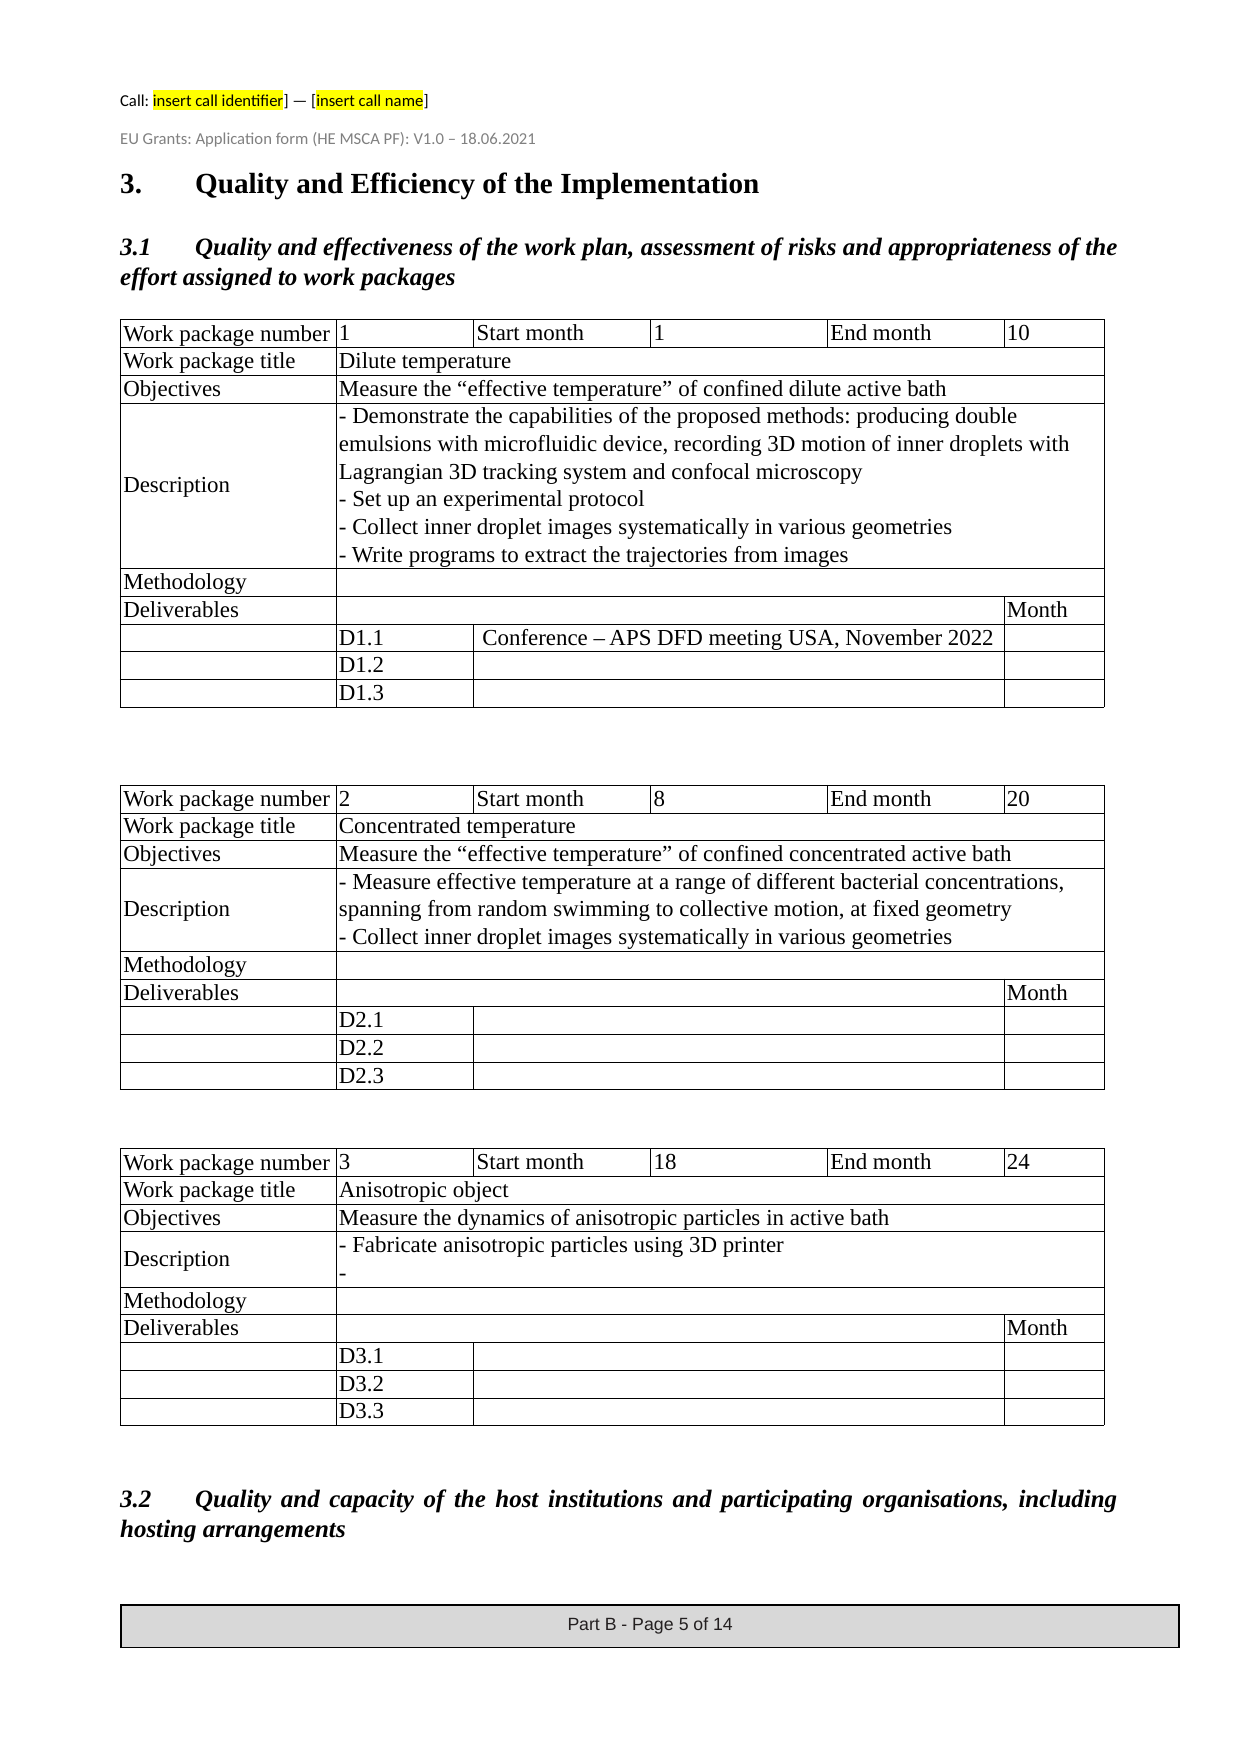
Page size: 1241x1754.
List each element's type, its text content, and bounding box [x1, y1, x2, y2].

table_cell Deliverables [121, 1315, 336, 1342]
table_cell [121, 1063, 336, 1089]
table_cell [1005, 1063, 1104, 1089]
table_cell [1005, 1007, 1104, 1034]
table_cell Dilute temperature [337, 348, 1104, 375]
table_cell D1.2 [337, 652, 473, 679]
table_header 1 [337, 320, 473, 347]
table_cell Description [121, 869, 336, 951]
table_cell [474, 680, 1004, 707]
table_cell Month [1005, 980, 1104, 1006]
table_cell [121, 1035, 336, 1062]
table_cell Conference – APS DFD meeting USA, November 2022 [474, 625, 1004, 651]
table_cell [474, 1035, 1004, 1062]
table_header 10 [1005, 320, 1104, 347]
table_header 2 [337, 786, 473, 812]
table_cell Measure the “effective temperature” of confined dilute active bath [337, 376, 1104, 402]
table_cell [1005, 625, 1104, 651]
table_header Start month [474, 320, 650, 347]
table_cell Month [1005, 1315, 1104, 1342]
table_cell [121, 1399, 336, 1425]
table_cell Work package title [121, 814, 336, 840]
table_cell Concentrated temperature [337, 814, 1104, 840]
table_cell D1.3 [337, 680, 473, 707]
text 3.1 Quality and effectiveness of the work plan, assessment of risks and appropriateness of the effort assigned to work packages [120, 232, 1121, 290]
table_header 18 [651, 1149, 827, 1176]
table_cell [337, 1288, 1104, 1314]
table_cell Anisotropic object [337, 1177, 1104, 1203]
table_cell [1005, 1035, 1104, 1062]
table_cell Work package title [121, 1177, 336, 1203]
table_header 24 [1005, 1149, 1104, 1176]
table_header 20 [1005, 786, 1104, 812]
text 3. Quality and Efficiency of the Implementation [120, 166, 1121, 200]
table_cell D3.2 [337, 1371, 473, 1397]
table_cell - Demonstrate the capabilities of the proposed methods: producing double emulsions with microfluidic device, recording 3D motion of inner droplets with Lagrangian 3D tracking system and confocal microscopy - Set up an experimental protocol - Collect inner droplet images systematically in various geometries - Write programs to extract the trajectories from images [337, 404, 1104, 568]
table_cell [337, 952, 1104, 978]
table_cell D3.3 [337, 1399, 473, 1425]
table_cell Description [121, 1232, 336, 1287]
table_cell D1.1 [337, 625, 473, 651]
table_header Start month [474, 1149, 650, 1176]
table_cell [121, 1343, 336, 1370]
table_cell Objectives [121, 841, 336, 868]
table_cell [1005, 1371, 1104, 1397]
table_cell Methodology [121, 1288, 336, 1314]
table_header End month [828, 320, 1004, 347]
table_cell Deliverables [121, 597, 336, 624]
table_cell D2.1 [337, 1007, 473, 1034]
table_cell Work package title [121, 348, 336, 375]
table_header Work package number [121, 786, 336, 812]
table_cell D2.3 [337, 1063, 473, 1089]
table_cell - Fabricate anisotropic particles using 3D printer - [337, 1232, 1104, 1287]
table_cell Objectives [121, 376, 336, 402]
table_cell [121, 680, 336, 707]
table_cell [474, 1371, 1004, 1397]
table_header End month [828, 1149, 1004, 1176]
table_cell [337, 980, 1004, 1006]
table_cell Measure the dynamics of anisotropic particles in active bath [337, 1205, 1104, 1231]
table_header 3 [337, 1149, 473, 1176]
table_cell [474, 1007, 1004, 1034]
table_cell [121, 1371, 336, 1397]
table_cell [474, 1399, 1004, 1425]
table_header 8 [651, 786, 827, 812]
table_cell Deliverables [121, 980, 336, 1006]
table_cell [121, 652, 336, 679]
table_cell D2.2 [337, 1035, 473, 1062]
table_cell Description [121, 404, 336, 568]
table_cell Measure the “effective temperature” of confined concentrated active bath [337, 841, 1104, 868]
table_header Work package number [121, 1149, 336, 1176]
table_cell [337, 597, 1004, 624]
table_cell Methodology [121, 952, 336, 978]
table_cell [337, 1315, 1004, 1342]
table_cell - Measure effective temperature at a range of different bacterial concentrations, spanning from random swimming to collective motion, at fixed geometry - Collect inner droplet images systematically in various geometries [337, 869, 1104, 951]
table_cell [121, 625, 336, 651]
table_cell [474, 1343, 1004, 1370]
table_cell [1005, 1399, 1104, 1425]
table_cell [1005, 652, 1104, 679]
table_cell D3.1 [337, 1343, 473, 1370]
table_header 1 [651, 320, 827, 347]
table_cell Objectives [121, 1205, 336, 1231]
table_cell [474, 1063, 1004, 1089]
table_cell Methodology [121, 569, 336, 596]
table_cell [1005, 680, 1104, 707]
table_cell [474, 652, 1004, 679]
text 3.2 Quality and capacity of the host institutions and participating organisations, including hosting arrangements [120, 1484, 1121, 1543]
table_header Start month [474, 786, 650, 812]
table_cell [121, 1007, 336, 1034]
table_header Work package number [121, 320, 336, 347]
table_cell [337, 569, 1104, 596]
table_cell Month [1005, 597, 1104, 624]
table_cell [1005, 1343, 1104, 1370]
table_header End month [828, 786, 1004, 812]
